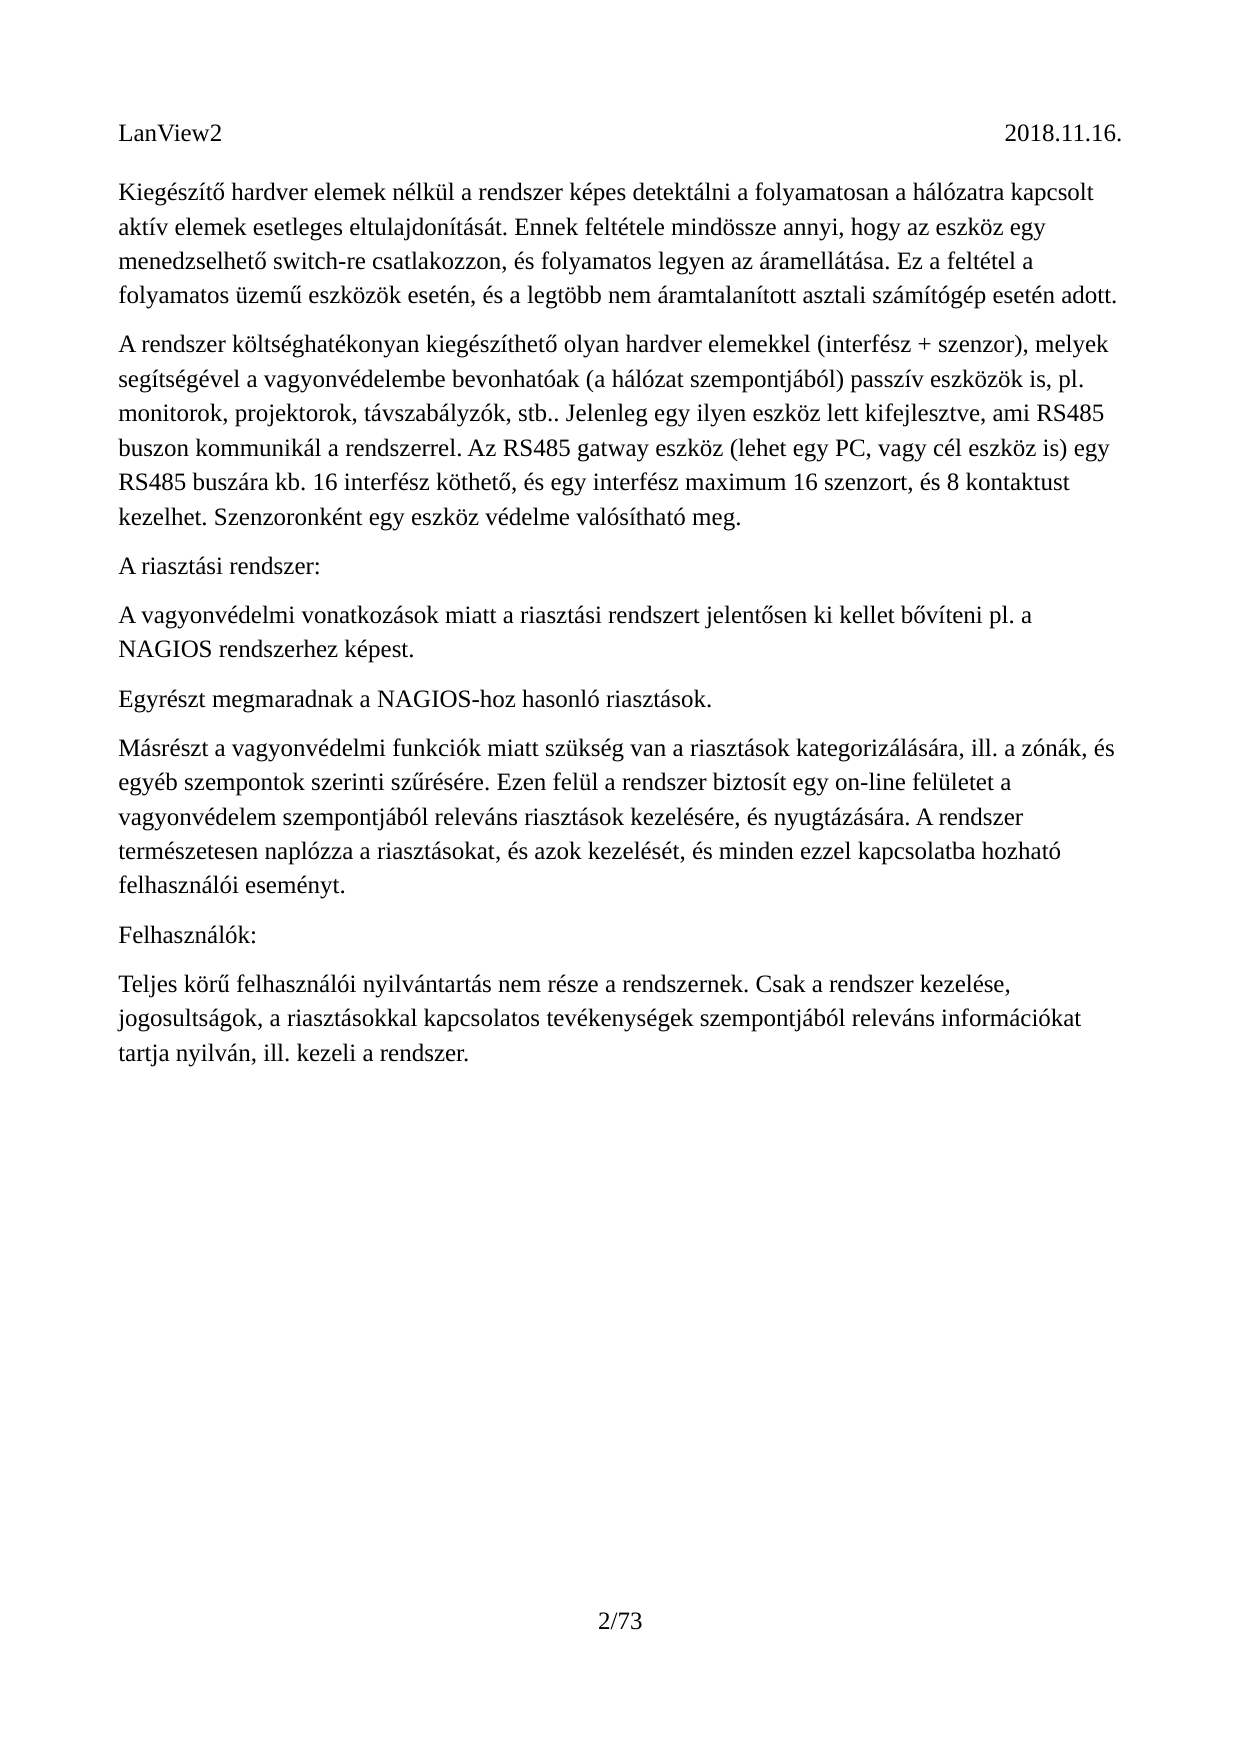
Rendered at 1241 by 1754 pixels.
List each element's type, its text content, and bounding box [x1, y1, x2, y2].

text Egyrészt megmaradnak a NAGIOS-hoz hasonló riasztások. [118, 684, 1122, 712]
text A vagyonvédelmi vonatkozások miatt a riasztási rendszert jelentősen ki kellet bővíteni pl. a NAGIOS rendszerhez képest. [118, 600, 1122, 663]
text Teljes körű felhasználói nyilvántartás nem része a rendszernek. Csak a rendszer kezelése, jogosultságok, a riasztásokkal kapcsolatos tevékenységek szempontjából releváns információkat tartja nyilván, ill. kezeli a rendszer. [118, 969, 1122, 1066]
text A rendszer költséghatékonyan kiegészíthető olyan hardver elemekkel (interfész + szenzor), melyek segítségével a vagyonvédelembe bevonhatóak (a hálózat szempontjából) passzív eszközök is, pl. monitorok, projektorok, távszabályzók, stb.. Jelenleg egy ilyen eszköz lett kifejlesztve, ami RS485 buszon kommunikál a rendszerrel. Az RS485 gatway eszköz (lehet egy PC, vagy cél eszköz is) egy RS485 buszára kb. 16 interfész köthető, és egy interfész maximum 16 szenzort, és 8 kontaktust kezelhet. Szenzoronként egy eszköz védelme valósítható meg. [118, 329, 1122, 531]
text Felhasználók: [118, 920, 1122, 948]
text A riasztási rendszer: [118, 551, 1122, 580]
text Másrészt a vagyonvédelmi funkciók miatt szükség van a riasztások kategorizálására, ill. a zónák, és egyéb szempontok szerinti szűrésére. Ezen felül a rendszer biztosít egy on-line felületet a vagyonvédelem szempontjából releváns riasztások kezelésére, és nyugtázására. A rendszer természetesen naplózza a riasztásokat, és azok kezelését, és minden ezzel kapcsolatba hozható felhasználói eseményt. [118, 733, 1122, 899]
text Kiegészítő hardver elemek nélkül a rendszer képes detektálni a folyamatosan a hálózatra kapcsolt aktív elemek esetleges eltulajdonítását. Ennek feltétele mindössze annyi, hogy az eszköz egy menedzselhető switch-re csatlakozzon, és folyamatos legyen az áramellátása. Ez a feltétel a folyamatos üzemű eszközök esetén, és a legtöbb nem áramtalanított asztali számítógép esetén adott. [118, 177, 1122, 309]
